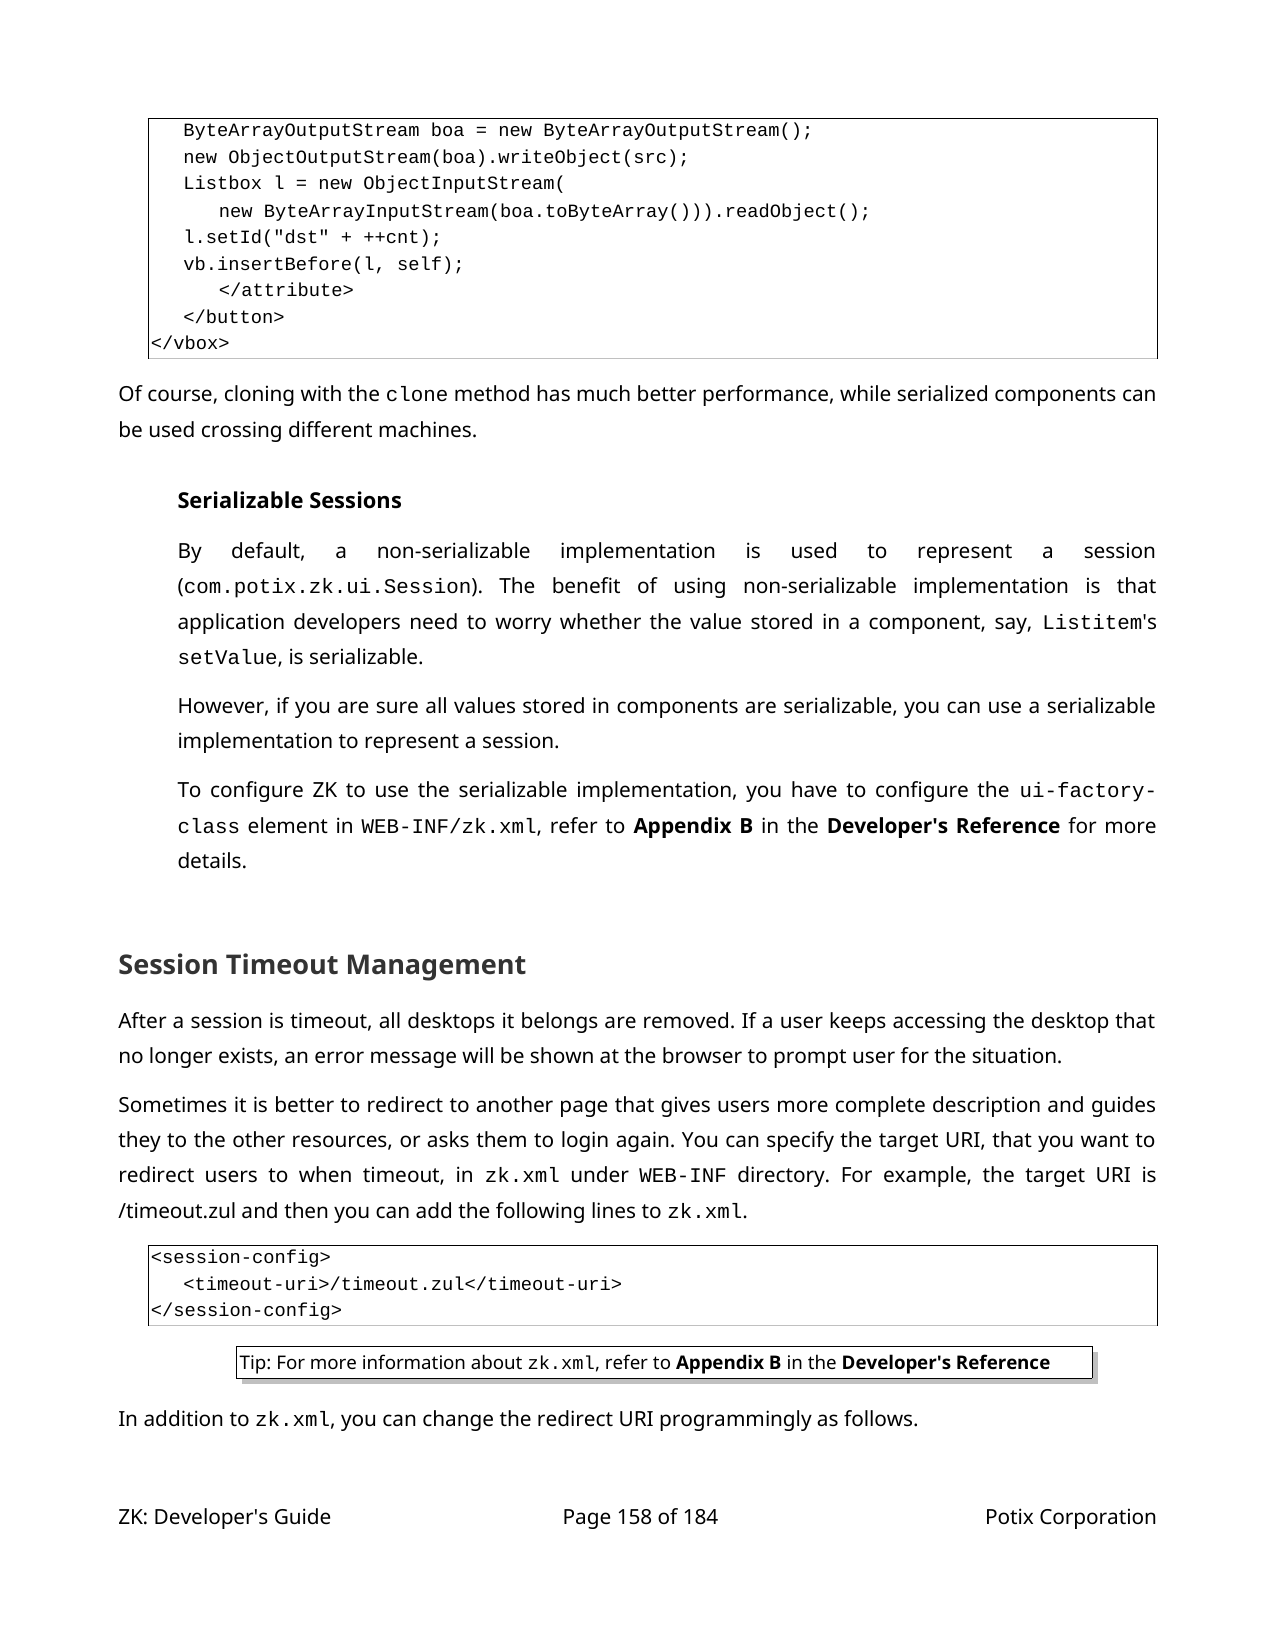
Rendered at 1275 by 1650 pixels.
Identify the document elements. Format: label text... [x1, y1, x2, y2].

subtitle Session Timeout Management [118, 946, 1157, 982]
text new ByteArrayInputStream(boa.toByteArray())).readObject(); l.setId("dst" + ++cnt); vb.insertBefore(l, self); </attribute> </button> </vbox> [149, 198, 1157, 358]
text To configure ZK to use the serializable implementation, you have to configure the ui-factory-class element in WEB-INF/zk.xml, refer to Appendix B in the Developer's Reference for more details. [177, 776, 1157, 875]
text Tip: For more information about zk.xml, refer to Appendix B in the Developer's Reference [237, 1347, 1092, 1378]
text However, if you are sure all values stored in components are serializable, you can use a serializable implementation to represent a session. [177, 691, 1157, 755]
text <session-config> <timeout-uri>/timeout.zul</timeout-uri> </session-config> [149, 1246, 1157, 1325]
text By default, a non-serializable implementation is used to represent a session (com.potix.zk.ui.Session). The benefit of using non-serializable implementation is that application developers need to worry whether the value stored in a component, say, Listitem's setValue, is serializable. [177, 536, 1157, 671]
text In addition to zk.xml, you can change the redirect URI programmingly as follows. [118, 1404, 1157, 1433]
subtitle Serializable Sessions [177, 485, 1157, 515]
text Sometimes it is better to redirect to another page that gives users more complete description and guides they to the other resources, or asks them to login again. You can specify the target URI, that you want to redirect users to when timeout, in zk.xml under WEB-INF directory. For example, the target URI is /timeout.zul and then you can add the following lines to zk.xml. [118, 1090, 1157, 1224]
text After a session is timeout, all desktops it belongs are removed. If a user keeps accessing the desktop that no longer exists, an error message will be shown at the browser to prompt user for the situation. [118, 1006, 1157, 1069]
text Of course, cloning with the clone method has much better performance, while serialized components can be used crossing different machines. [118, 379, 1157, 443]
text ByteArrayOutputStream boa = new ByteArrayOutputStream(); new ObjectOutputStream(boa).writeObject(src); Listbox l = new ObjectInputStream( [149, 119, 1157, 196]
